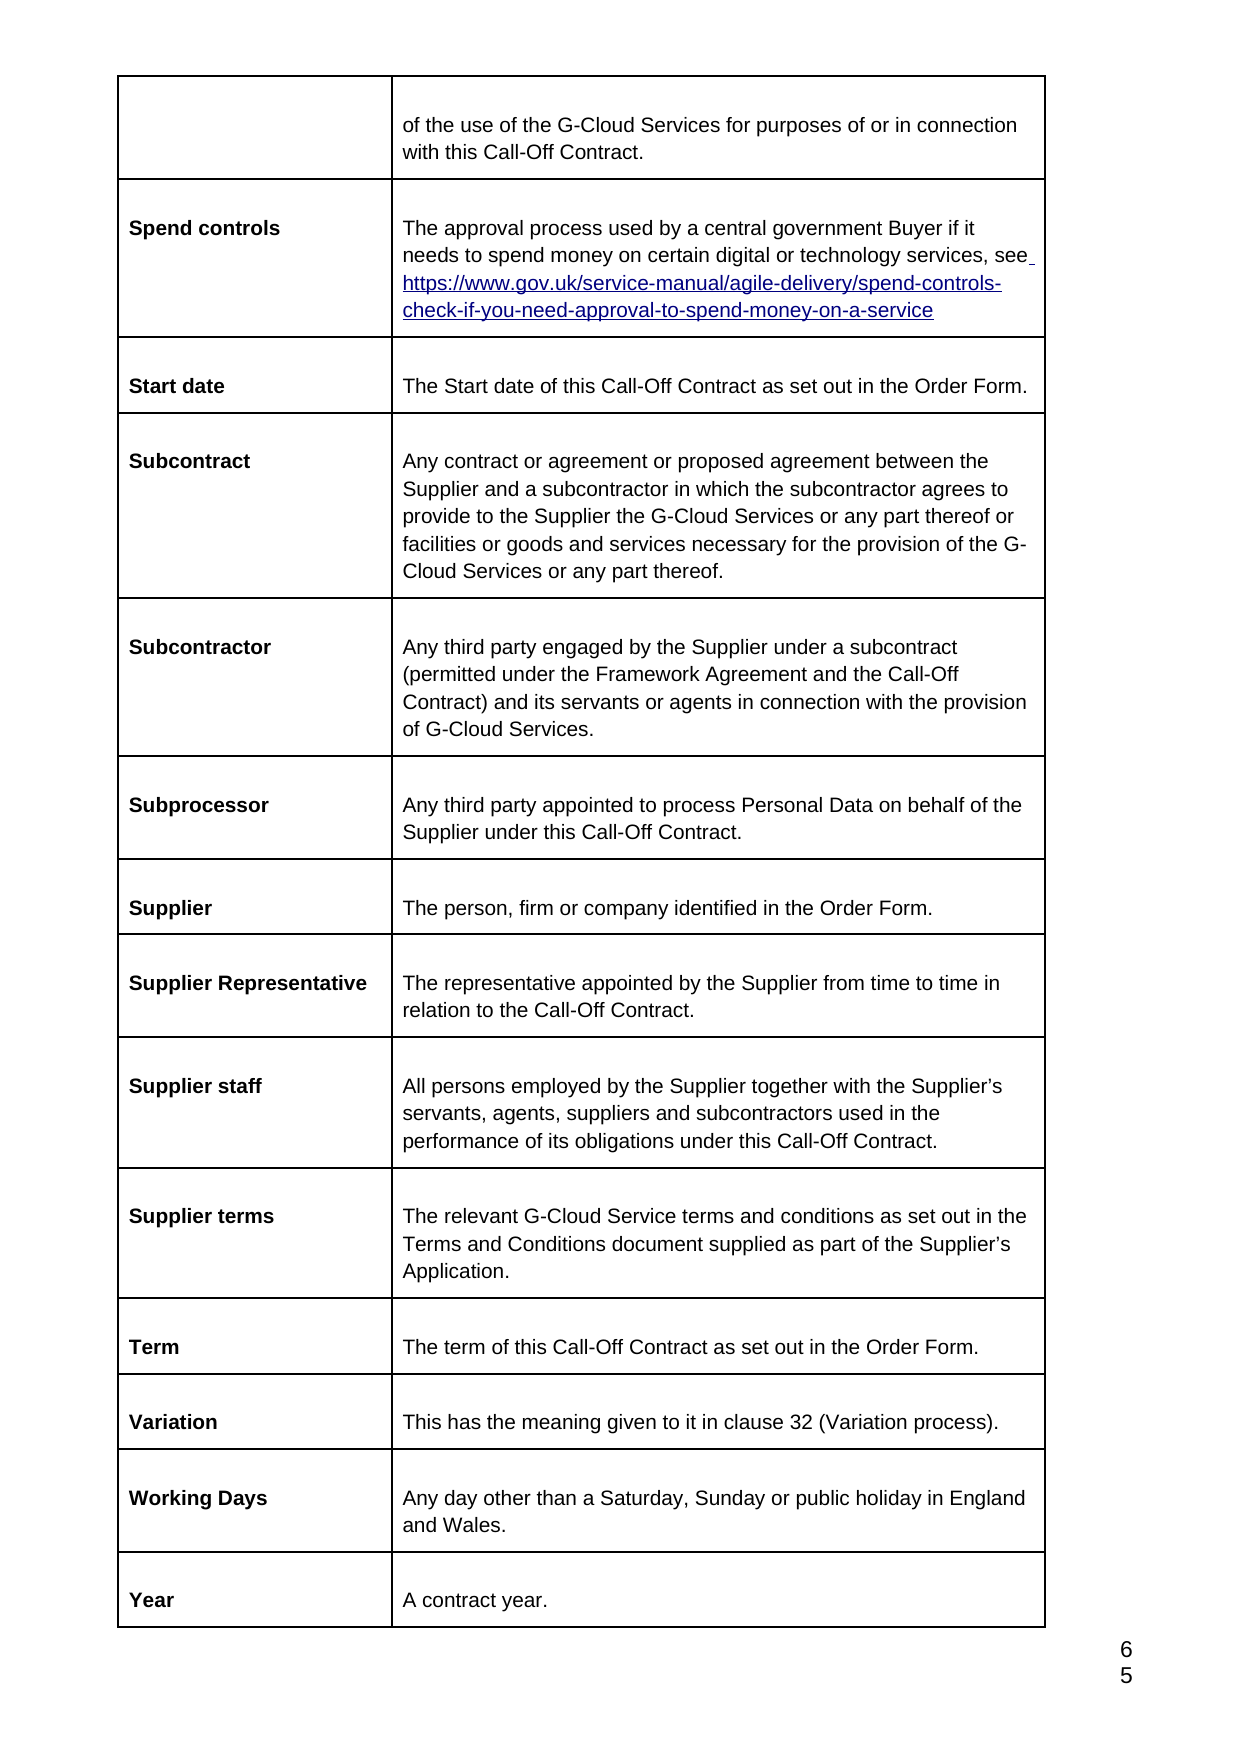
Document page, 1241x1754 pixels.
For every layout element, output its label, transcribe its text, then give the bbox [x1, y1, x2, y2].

table_cell The person, firm or company identified in the Order Form. [393, 860, 1044, 933]
table_cell Any contract or agreement or proposed agreement between the Supplier and a subcontractor in which the subcontractor agrees to provide to the Supplier the G-Cloud Services or any part thereof or facilities or goods and services necessary for the provision of the G-Cloud Services or any part thereof. [393, 414, 1044, 597]
table_cell Subcontract [119, 414, 391, 597]
table_cell Spend controls [119, 180, 391, 336]
table_cell The Start date of this Call-Off Contract as set out in the Order Form. [393, 338, 1044, 412]
table_cell Working Days [119, 1450, 391, 1551]
table_cell Supplier terms [119, 1169, 391, 1297]
table_cell The representative appointed by the Supplier from time to time in relation to the Call-Off Contract. [393, 935, 1044, 1036]
table_cell of the use of the G-Cloud Services for purposes of or in connection with this Call-Off Contract. [393, 77, 1044, 178]
table_cell Supplier staff [119, 1038, 391, 1167]
table_cell [119, 77, 391, 178]
table_cell Variation [119, 1375, 391, 1448]
table_cell All persons employed by the Supplier together with the Supplier’s servants, agents, suppliers and subcontractors used in the performance of its obligations under this Call-Off Contract. [393, 1038, 1044, 1167]
table_cell Any day other than a Saturday, Sunday or public holiday in England and Wales. [393, 1450, 1044, 1551]
table_cell A contract year. [393, 1553, 1044, 1626]
table_cell The approval process used by a central government Buyer if it needs to spend money on certain digital or technology services, see https://www.gov.uk/service-manual/agile-delivery/spend-controls-check-if-you-need-approval-to-spend-money-on-a-service [393, 180, 1044, 336]
table_cell The relevant G-Cloud Service terms and conditions as set out in the Terms and Conditions document supplied as part of the Supplier’s Application. [393, 1169, 1044, 1297]
table_cell Start date [119, 338, 391, 412]
table_cell Subcontractor [119, 599, 391, 755]
table_cell Year [119, 1553, 391, 1626]
table_cell Subprocessor [119, 757, 391, 858]
table_cell Any third party engaged by the Supplier under a subcontract (permitted under the Framework Agreement and the Call-Off Contract) and its servants or agents in connection with the provision of G-Cloud Services. [393, 599, 1044, 755]
table_cell Any third party appointed to process Personal Data on behalf of the Supplier under this Call-Off Contract. [393, 757, 1044, 858]
table_cell Term [119, 1299, 391, 1372]
table_cell Supplier [119, 860, 391, 933]
table_cell Supplier Representative [119, 935, 391, 1036]
table_cell This has the meaning given to it in clause 32 (Variation process). [393, 1375, 1044, 1448]
table_cell The term of this Call-Off Contract as set out in the Order Form. [393, 1299, 1044, 1372]
